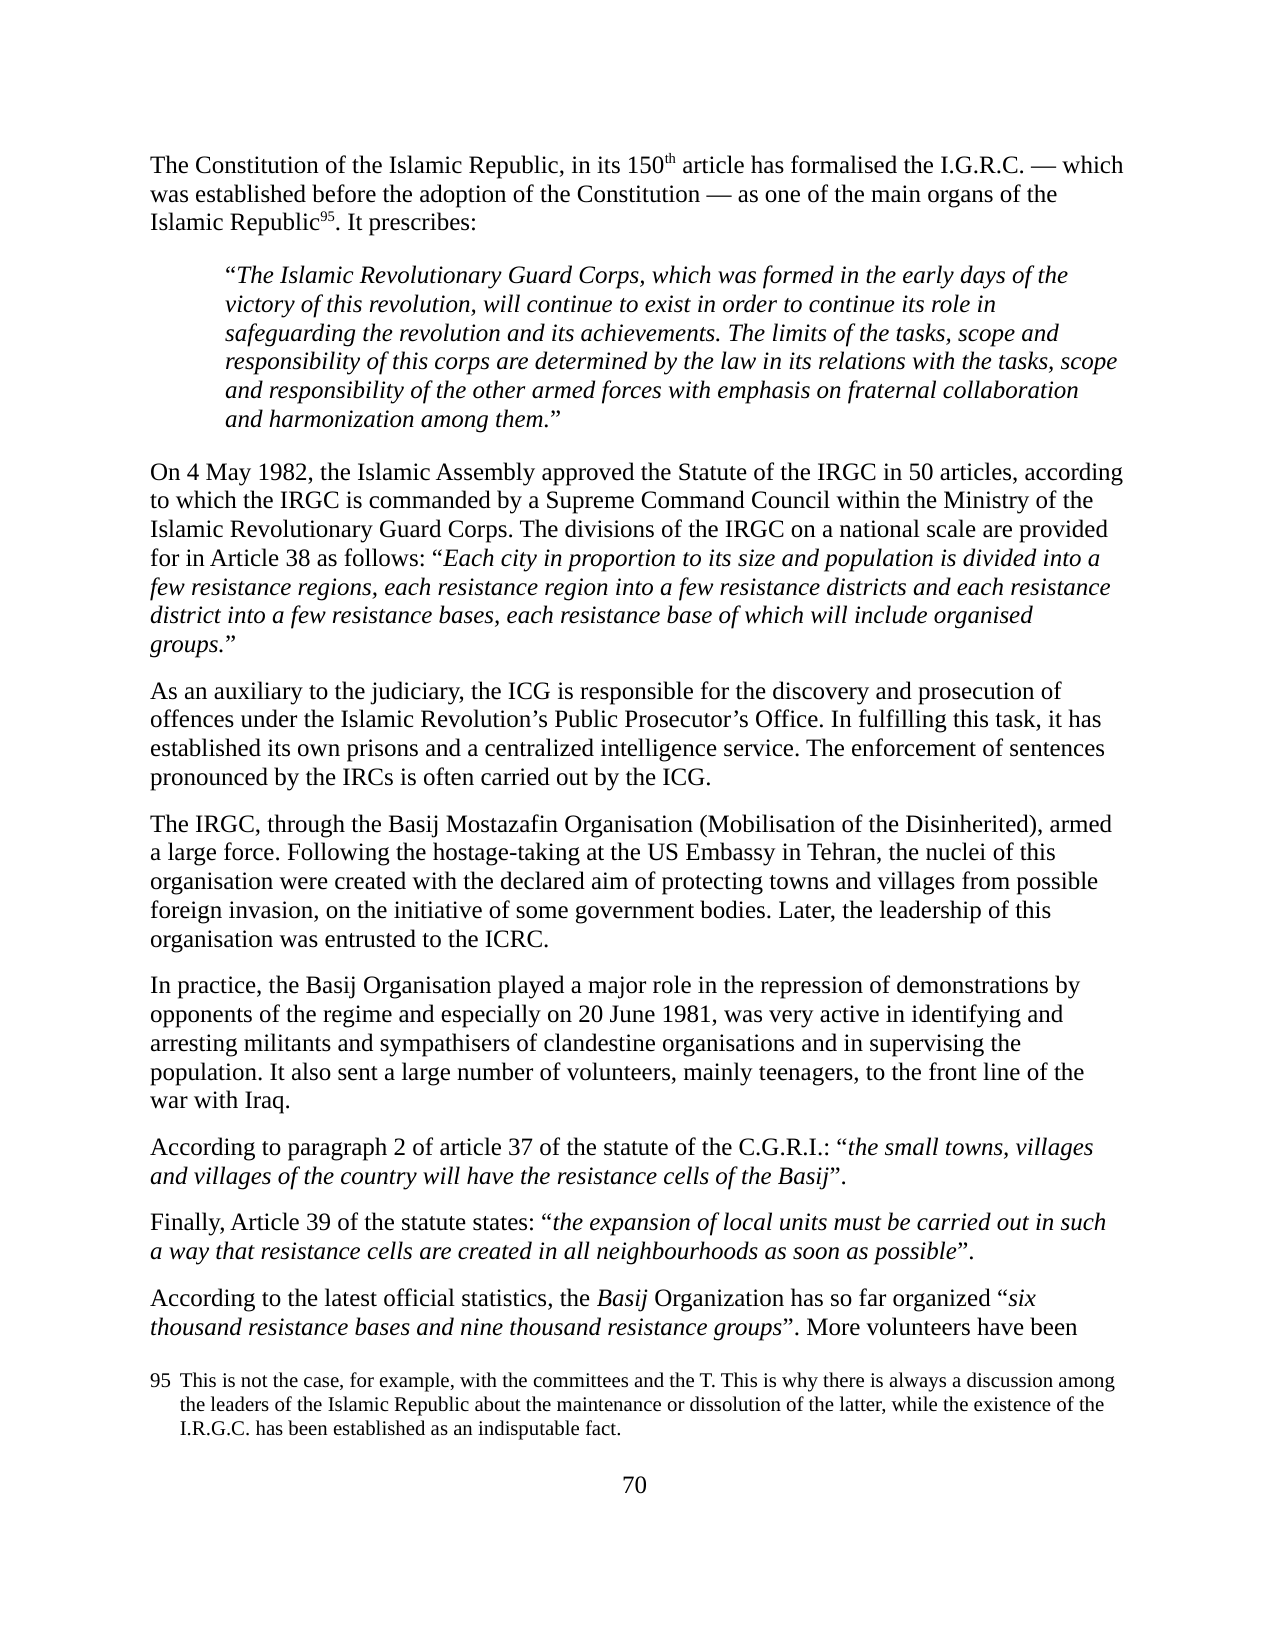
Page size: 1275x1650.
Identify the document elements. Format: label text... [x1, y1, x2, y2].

text According to the latest official statistics, the Basij Organization has so far organized “six thousand resistance bases and nine thousand resistance groups”. More volunteers have been [150, 1283, 1125, 1340]
text In practice, the Basij Organisation played a major role in the repression of demonstrations by opponents of the regime and especially on 20 June 1981, was very active in identifying and arresting militants and sympathisers of clandestine organisations and in supervising the population. It also sent a large number of volunteers, mainly teenagers, to the front line of the war with Iraq. [150, 970, 1125, 1114]
text According to paragraph 2 of article 37 of the statute of the C.G.R.I.: “the small towns, villages and villages of the country will have the resistance cells of the Basij”. [150, 1132, 1125, 1189]
text “The Islamic Revolutionary Guard Corps, which was formed in the early days of the victory of this revolution, will continue to exist in order to continue its role in safeguarding the revolution and its achievements. The limits of the tasks, scope and responsibility of this corps are determined by the law in its relations with the tasks, scope and responsibility of the other armed forces with emphasis on fraternal collaboration and harmonization among them.” [225, 260, 1125, 433]
text Finally, Article 39 of the statute states: “the expansion of local units must be carried out in such a way that resistance cells are created in all neighbourhoods as soon as possible”. [150, 1207, 1125, 1265]
text On 4 May 1982, the Islamic Assembly approved the Statute of the IRGC in 50 articles, according to which the IRGC is commanded by a Supreme Command Council within the Ministry of the Islamic Revolutionary Guard Corps. The divisions of the IRGC on a national scale are provided for in Article 38 as follows: “Each city in proportion to its size and population is divided into a few resistance regions, each resistance region into a few resistance districts and each resistance district into a few resistance bases, each resistance base of which will include organised groups.” [150, 457, 1125, 658]
text The Constitution of the Islamic Republic, in its 150th article has formalised the I.G.R.C. — which was established before the adoption of the Constitution — as one of the main organs of the Islamic Republic. It prescribes: [150, 150, 1125, 236]
text The IRGC, through the Basij Mostazafin Organisation (Mobilisation of the Disinherited), armed a large force. Following the hostage-taking at the US Embassy in Tehran, the nuclei of this organisation were created with the declared aim of protecting towns and villages from possible foreign invasion, on the initiative of some government bodies. Later, the leadership of this organisation was entrusted to the ICRC. [150, 809, 1125, 952]
text This is not the case, for example, with the committees and the T. This is why there is always a discussion among the leaders of the Islamic Republic about the maintenance or dissolution of the latter, while the existence of the I.R.G.C. has been established as an indisputable fact. [150, 1368, 1125, 1440]
text As an auxiliary to the judiciary, the ICG is responsible for the discovery and prosecution of offences under the Islamic Revolution’s Public Prosecutor’s Office. In fulfilling this task, it has established its own prisons and a centralized intelligence service. The enforcement of sentences pronounced by the IRCs is often carried out by the ICG. [150, 676, 1125, 791]
